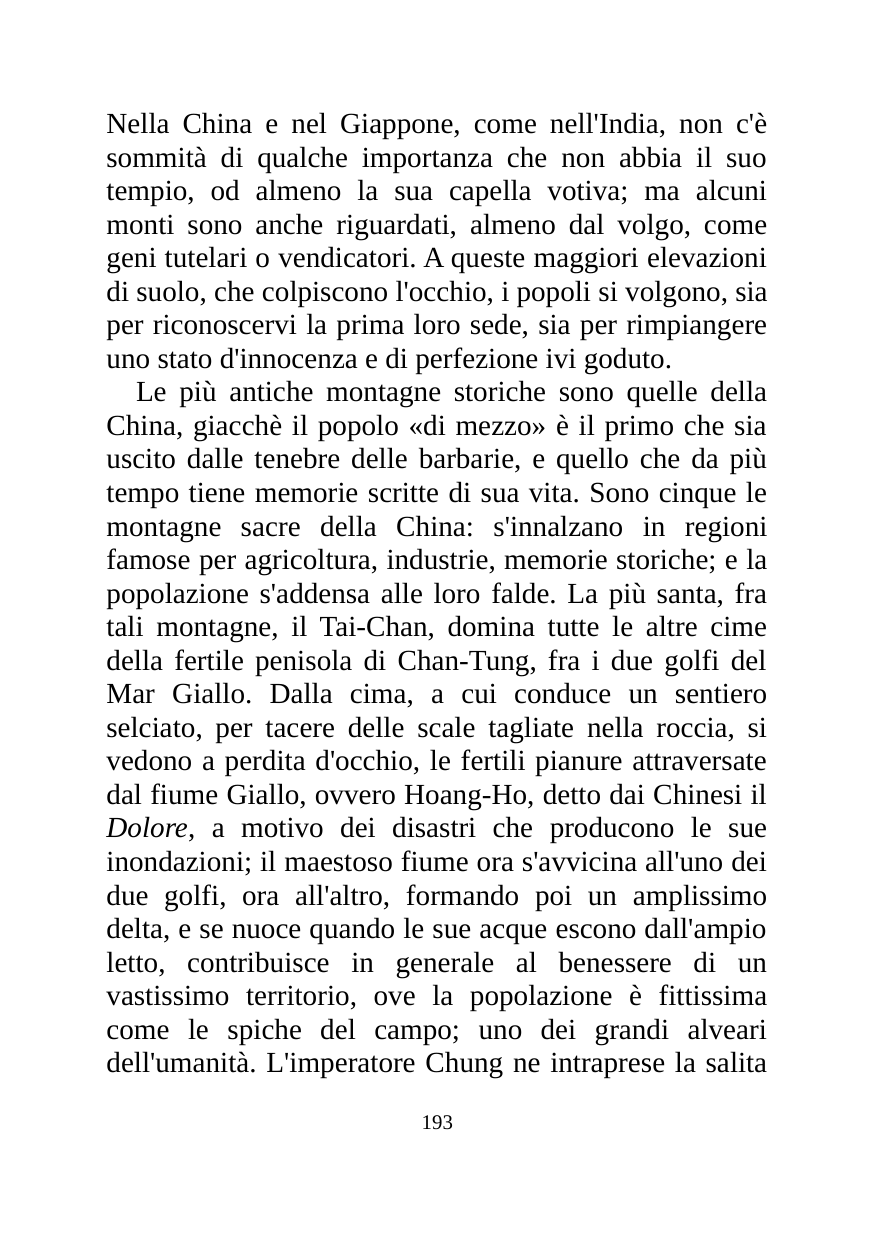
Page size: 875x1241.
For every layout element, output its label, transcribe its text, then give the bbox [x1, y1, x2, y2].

text Le più antiche montagne storiche sono quelle della China, giacchè il popolo «di mezzo» è il primo che sia uscito dalle tenebre delle barbarie, e quello che da più tempo tiene memorie scritte di sua vita. Sono cinque le montagne sacre della China: s'innalzano in regioni famose per agricoltura, industrie, memorie storiche; e la popolazione s'addensa alle loro falde. La più santa, fra tali montagne, il Tai-Chan, domina tutte le altre cime della fertile penisola di Chan-Tung, fra i due golfi del Mar Giallo. Dalla cima, a cui conduce un sentiero selciato, per tacere delle scale tagliate nella roccia, si vedono a perdita d'occhio, le fertili pianure attraversate dal fiume Giallo, ovvero Hoang-Ho, detto dai Chinesi il Dolore, a motivo dei disastri che producono le sue inondazioni; il maestoso fiume ora s'avvicina all'uno dei due golfi, ora all'altro, formando poi un amplissimo delta, e se nuoce quando le sue acque escono dall'ampio letto, contribuisce in generale al benessere di un vastissimo territorio, ove la popolazione è fittissima come le spiche del campo; uno dei grandi alveari dell'umanità. L'imperatore Chung ne intraprese la salita [106, 374, 768, 1079]
text Nella China e nel Giappone, come nell'India, non c'è sommità di qualche importanza che non abbia il suo tempio, od almeno la sua capella votiva; ma alcuni monti sono anche riguardati, almeno dal volgo, come geni tutelari o vendicatori. A queste maggiori elevazioni di suolo, che colpiscono l'occhio, i popoli si volgono, sia per riconoscervi la prima loro sede, sia per rimpiangere uno stato d'innocenza e di perfezione ivi goduto. [106, 106, 768, 374]
